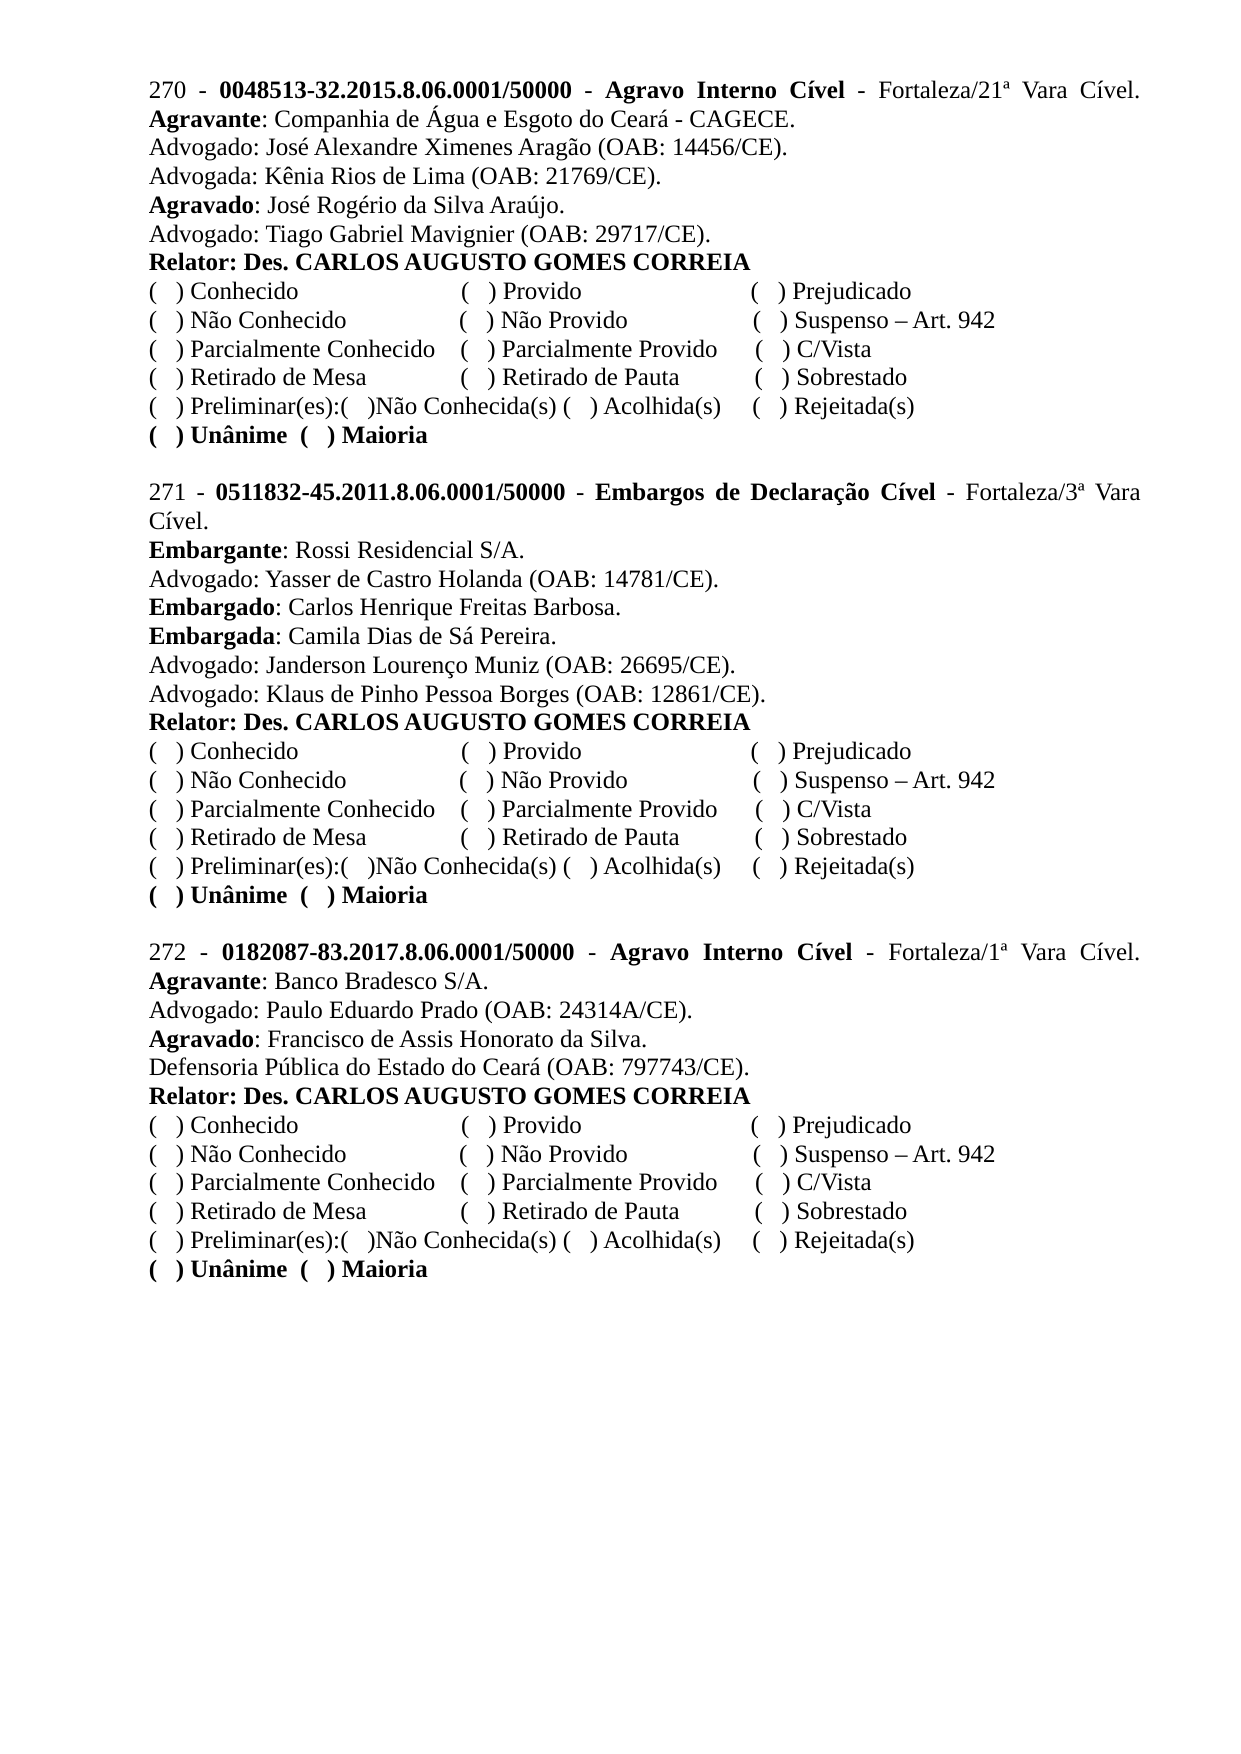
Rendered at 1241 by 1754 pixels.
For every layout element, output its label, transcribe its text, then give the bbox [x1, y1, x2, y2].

text Advogada: Kênia Rios de Lima (OAB: 21769/CE). [148, 161, 1141, 190]
text ( ) Unânime ( ) Maioria [148, 1254, 1158, 1282]
text ( ) Conhecido ( ) Provido ( ) Prejudicado [148, 1110, 1141, 1139]
text Relator: Des. CARLOS AUGUSTO GOMES CORREIA [148, 707, 1141, 736]
text Advogado: Klaus de Pinho Pessoa Borges (OAB: 12861/CE). [148, 679, 1141, 707]
text Embargado: Carlos Henrique Freitas Barbosa. [148, 592, 1141, 621]
text 270 - 0048513-32.2015.8.06.0001/50000 - Agravo Interno Cível - Fortaleza/21ª Vara Cível. Agravante: Companhia de Água e Esgoto do Ceará - CAGECE. [148, 75, 1141, 132]
text ( ) Não Conhecido ( ) Não Provido ( ) Suspenso – Art. 942 [148, 765, 1158, 794]
text Embargada: Camila Dias de Sá Pereira. [148, 621, 1141, 650]
text 272 - 0182087-83.2017.8.06.0001/50000 - Agravo Interno Cível - Fortaleza/1ª Vara Cível. Agravante: Banco Bradesco S/A. [148, 937, 1141, 995]
text Advogado: Janderson Lourenço Muniz (OAB: 26695/CE). [148, 650, 1141, 679]
text ( ) Parcialmente Conhecido ( ) Parcialmente Provido ( ) C/Vista [148, 334, 1158, 362]
text ( ) Retirado de Mesa ( ) Retirado de Pauta ( ) Sobrestado [148, 1196, 1158, 1225]
text Advogado: José Alexandre Ximenes Aragão (OAB: 14456/CE). [148, 132, 1141, 161]
text ( ) Retirado de Mesa ( ) Retirado de Pauta ( ) Sobrestado [148, 822, 1158, 851]
text 271 - 0511832-45.2011.8.06.0001/50000 - Embargos de Declaração Cível - Fortaleza/3ª Vara Cível. [148, 477, 1141, 535]
text ( ) Unânime ( ) Maioria [148, 880, 1158, 909]
text Defensoria Pública do Estado do Ceará (OAB: 797743/CE). [148, 1052, 1141, 1081]
text ( ) Conhecido ( ) Provido ( ) Prejudicado [148, 736, 1141, 765]
text ( ) Conhecido ( ) Provido ( ) Prejudicado [148, 276, 1141, 305]
text Agravado: Francisco de Assis Honorato da Silva. [148, 1024, 1141, 1052]
text Agravado: José Rogério da Silva Araújo. [148, 190, 1141, 219]
text ( ) Não Conhecido ( ) Não Provido ( ) Suspenso – Art. 942 [148, 305, 1158, 334]
text Relator: Des. CARLOS AUGUSTO GOMES CORREIA [148, 1081, 1141, 1110]
text Embargante: Rossi Residencial S/A. [148, 535, 1141, 564]
text ( ) Não Conhecido ( ) Não Provido ( ) Suspenso – Art. 942 [148, 1139, 1158, 1167]
text Advogado: Yasser de Castro Holanda (OAB: 14781/CE). [148, 564, 1141, 592]
text ( ) Retirado de Mesa ( ) Retirado de Pauta ( ) Sobrestado [148, 362, 1158, 391]
text ( ) Preliminar(es):( )Não Conhecida(s) ( ) Acolhida(s) ( ) Rejeitada(s) [148, 1225, 1158, 1254]
text Advogado: Paulo Eduardo Prado (OAB: 24314A/CE). [148, 995, 1141, 1024]
text ( ) Unânime ( ) Maioria [148, 420, 1158, 449]
text Advogado: Tiago Gabriel Mavignier (OAB: 29717/CE). [148, 219, 1141, 247]
text ( ) Parcialmente Conhecido ( ) Parcialmente Provido ( ) C/Vista [148, 794, 1158, 822]
text Relator: Des. CARLOS AUGUSTO GOMES CORREIA [148, 247, 1141, 276]
text ( ) Preliminar(es):( )Não Conhecida(s) ( ) Acolhida(s) ( ) Rejeitada(s) [148, 851, 1158, 880]
text ( ) Parcialmente Conhecido ( ) Parcialmente Provido ( ) C/Vista [148, 1167, 1158, 1196]
text ( ) Preliminar(es):( )Não Conhecida(s) ( ) Acolhida(s) ( ) Rejeitada(s) [148, 391, 1158, 420]
